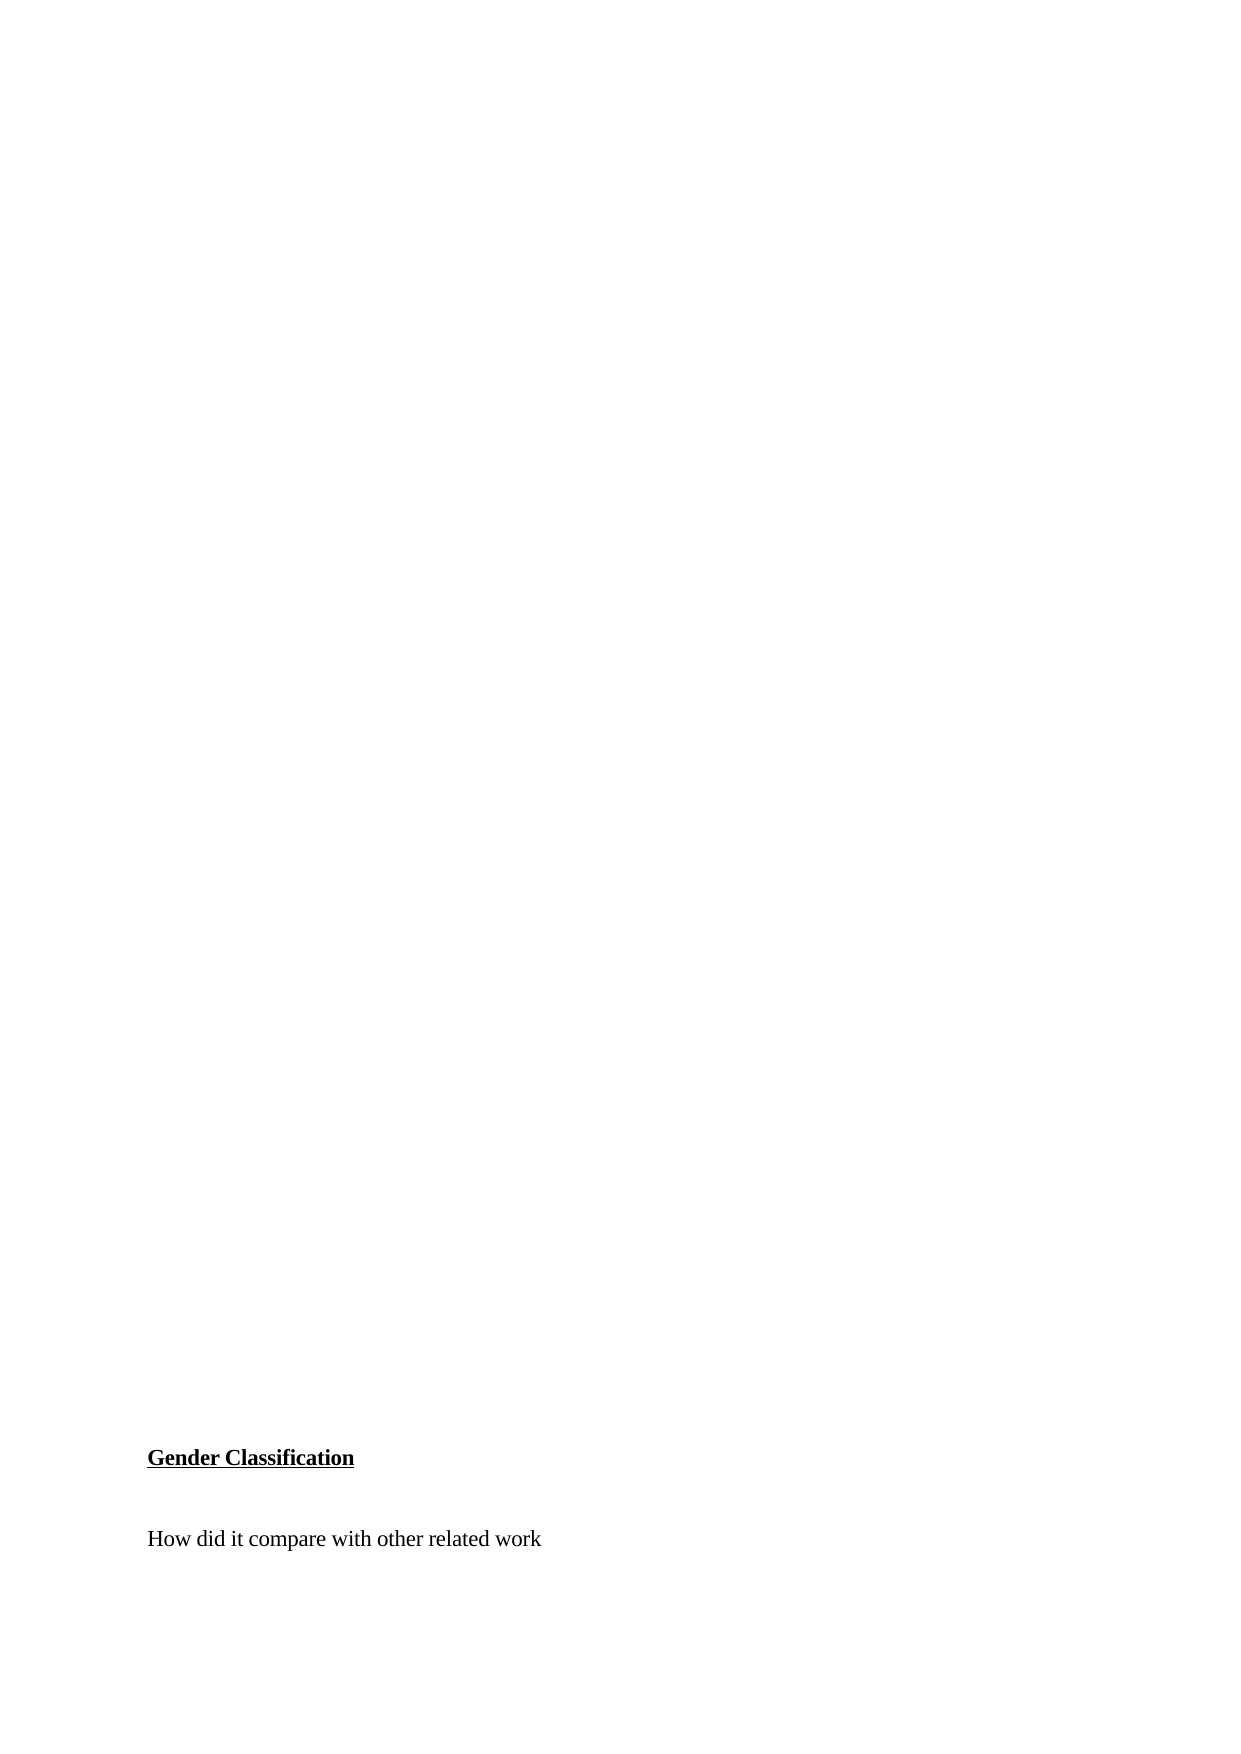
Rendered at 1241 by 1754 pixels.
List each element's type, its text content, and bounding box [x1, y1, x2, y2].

text How did it compare with other related work [147, 1524, 602, 1551]
text Gender Classification [147, 1444, 602, 1471]
